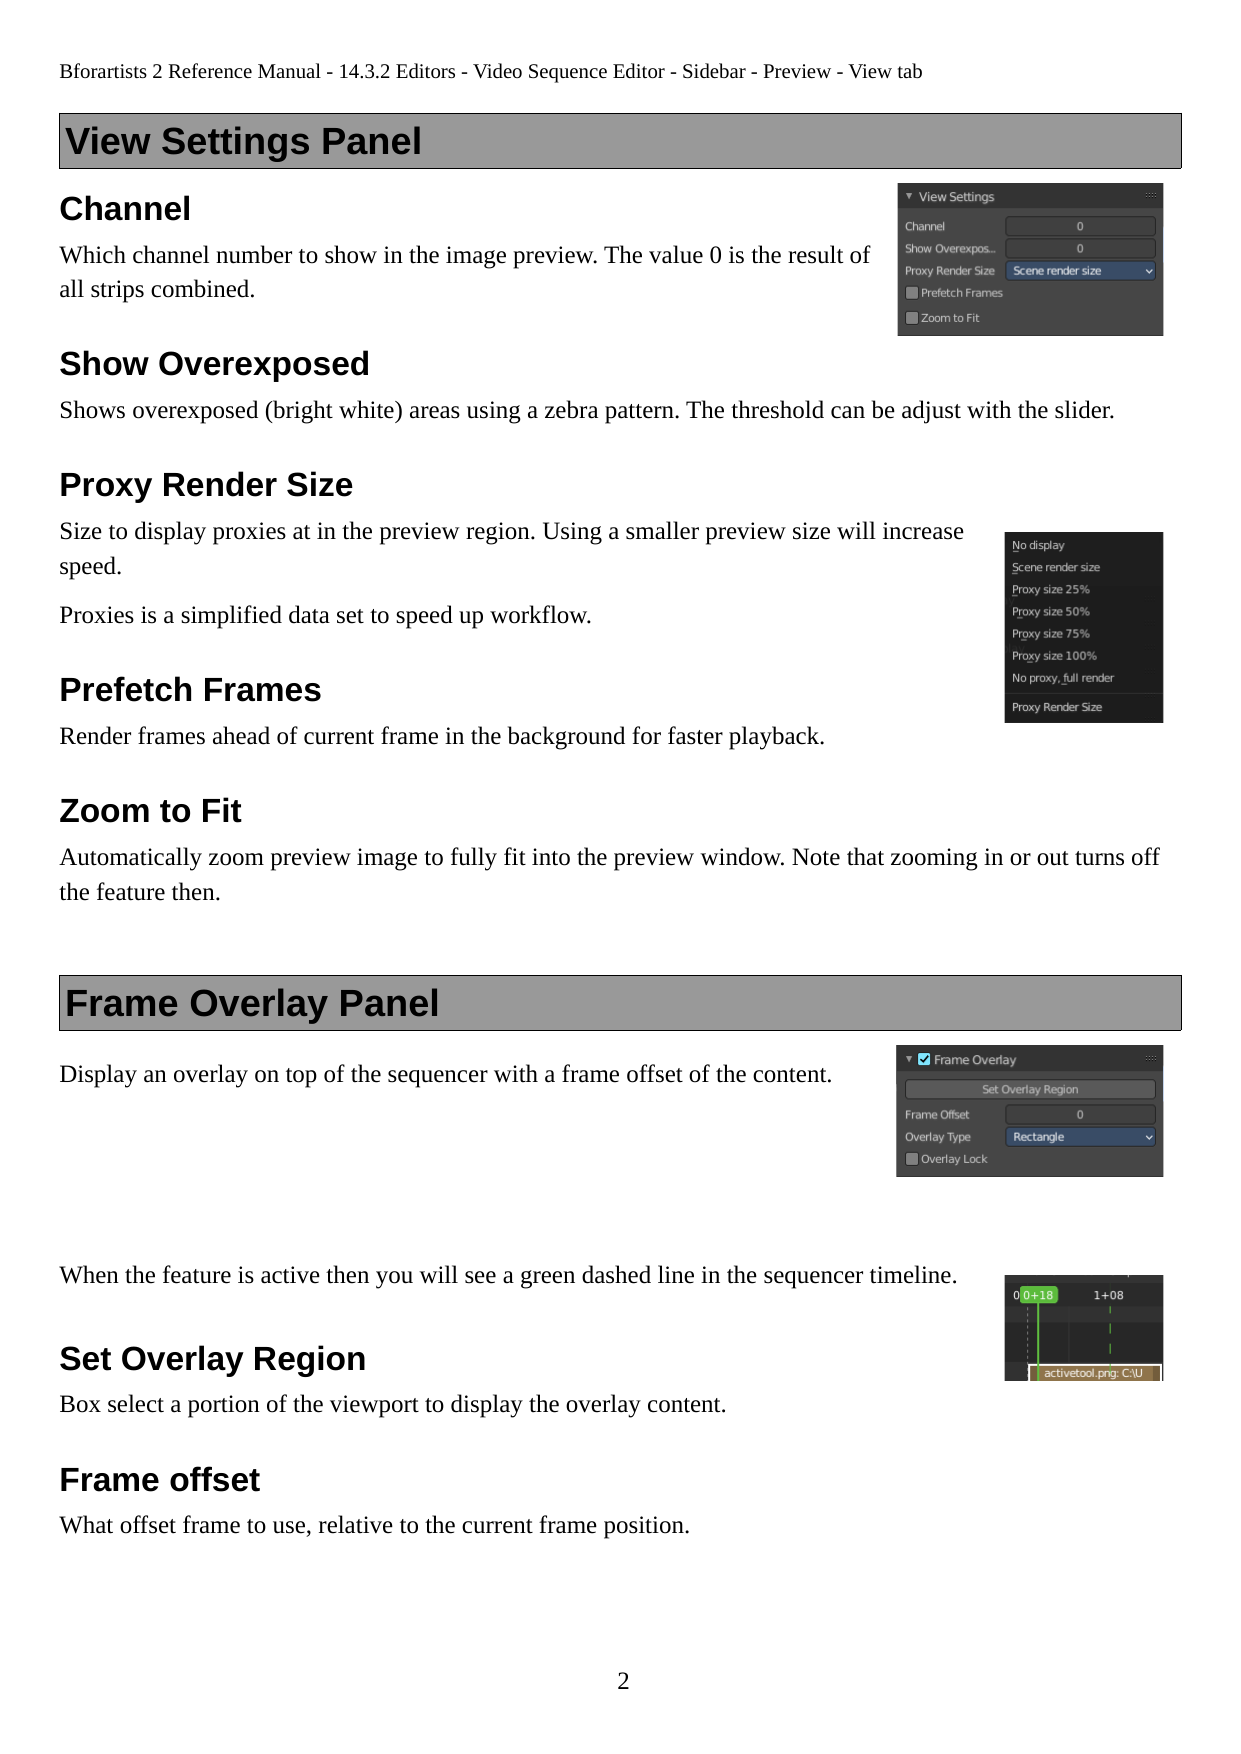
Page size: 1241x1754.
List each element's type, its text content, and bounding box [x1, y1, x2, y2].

subtitle Show Overexposed [59, 344, 1181, 383]
text Shows overexposed (bright white) areas using a zebra pattern. The threshold can be adjust with the slider. [59, 395, 1181, 424]
subtitle Prefetch Frames [59, 670, 1004, 708]
subtitle Proxy Render Size [59, 465, 1181, 504]
text When the feature is active then you will see a green dashed line in the sequencer timeline. [59, 1260, 1181, 1289]
text Display an overlay on top of the sequencer with a frame offset of the content. [59, 1059, 896, 1087]
subtitle Zoom to Fit [59, 791, 1181, 829]
subtitle Frame offset [59, 1459, 1181, 1498]
text Box select a portion of the viewport to display the overlay content. [59, 1389, 1181, 1418]
subtitle Set Overlay Region [59, 1338, 1004, 1377]
subtitle [1164, 189, 1181, 227]
table_header View Settings Panel [60, 114, 1181, 168]
picture [1004, 532, 1164, 723]
text Render frames ahead of current frame in the background for faster playback. [59, 721, 1181, 750]
subtitle [1164, 1338, 1181, 1377]
text What offset frame to use, relative to the current frame position. [59, 1511, 1181, 1539]
text Which channel number to show in the image preview. The value 0 is the result of all strips combined. [59, 240, 897, 303]
text Proxies is a simplified data set to speed up workflow. [59, 600, 1004, 629]
picture [897, 183, 1164, 336]
text Size to display proxies at in the preview region. Using a smaller preview size will increase speed. [59, 516, 1181, 580]
table_header Frame Overlay Panel [60, 976, 1181, 1030]
subtitle [1164, 670, 1181, 708]
picture [896, 1045, 1164, 1177]
picture [1004, 1275, 1164, 1381]
subtitle Channel [59, 189, 897, 227]
text Automatically zoom preview image to fully fit into the preview window. Note that zooming in or out turns off the feature then. [59, 842, 1181, 905]
